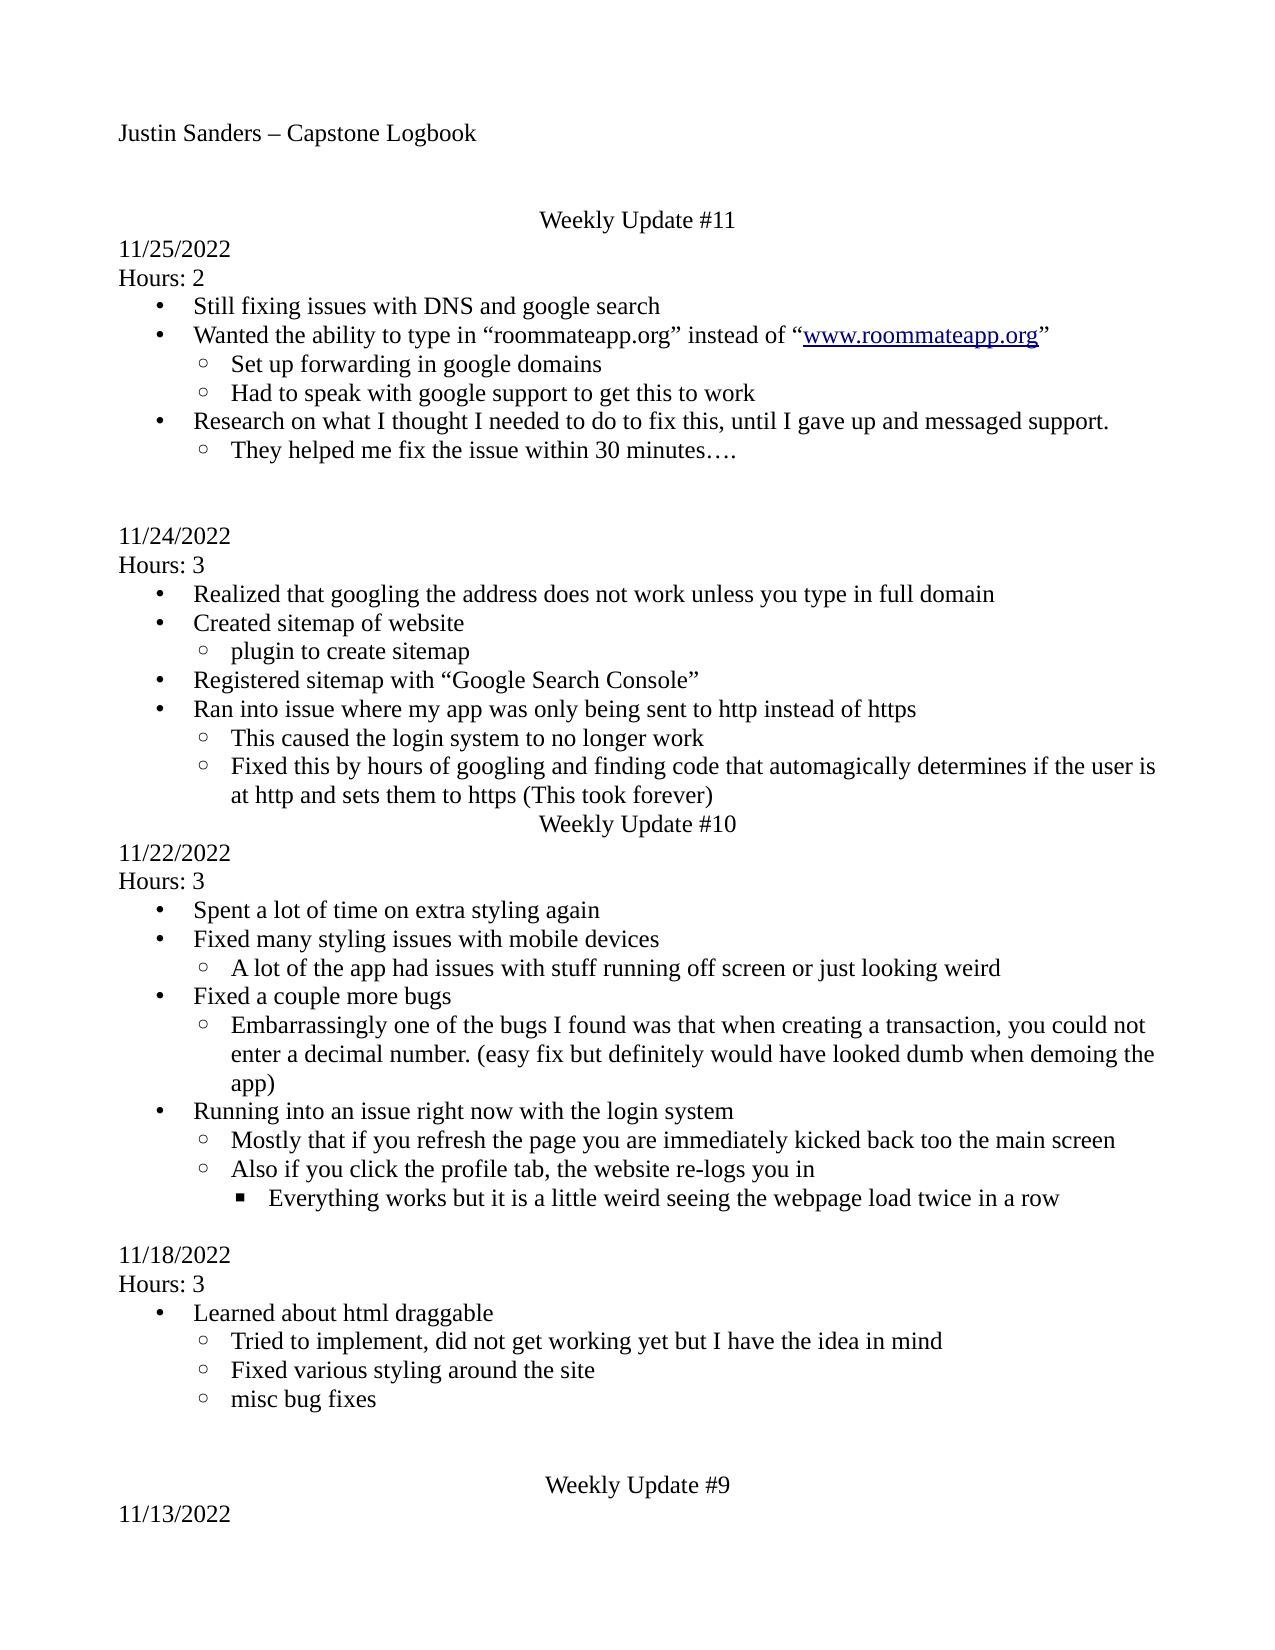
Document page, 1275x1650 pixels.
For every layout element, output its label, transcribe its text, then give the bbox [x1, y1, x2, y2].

list Ran into issue where my app was only being sent to http instead of https [156, 694, 1157, 723]
list Hours: 2 [118, 263, 1157, 291]
list Had to speak with google support to get this to work [193, 378, 1157, 406]
list misc bug fixes [193, 1384, 1157, 1413]
list Still fixing issues with DNS and google search [156, 291, 1157, 320]
list plugin to create sitemap [193, 636, 1157, 665]
list Set up forwarding in google domains [193, 349, 1157, 378]
list Fixed many styling issues with mobile devices [156, 924, 1157, 953]
list 11/13/2022 [118, 1499, 1157, 1528]
list Also if you click the profile tab, the website re-logs you in [193, 1154, 1157, 1183]
list Tried to implement, did not get working yet but I have the idea in mind [193, 1326, 1157, 1355]
list 11/24/2022 [118, 521, 1157, 550]
list Created sitemap of website [156, 608, 1157, 636]
list Weekly Update #9 [118, 1470, 1157, 1499]
list Hours: 3 [118, 866, 1157, 895]
list Research on what I thought I needed to do to fix this, until I gave up and messaged support. [156, 406, 1157, 435]
list Spent a lot of time on extra styling again [156, 895, 1157, 924]
list Fixed various styling around the site [193, 1355, 1157, 1384]
list Wanted the ability to type in “roommateapp.org” instead of “www.roommateapp.org” [156, 320, 1157, 349]
list They helped me fix the issue within 30 minutes…. [193, 435, 1157, 464]
list A lot of the app had issues with stuff running off screen or just looking weird [193, 953, 1157, 981]
list Realized that googling the address does not work unless you type in full domain [156, 579, 1157, 608]
list Fixed this by hours of googling and finding code that automagically determines if the user is at http and sets them to https (This took forever) [193, 751, 1157, 809]
list Weekly Update #10 [118, 809, 1157, 838]
list Registered sitemap with “Google Search Console” [156, 665, 1157, 694]
list Hours: 3 [118, 1269, 1157, 1298]
list Hours: 3 [118, 550, 1157, 579]
list 11/25/2022 [118, 234, 1157, 263]
list Everything works but it is a little weird seeing the webpage load twice in a row [231, 1183, 1157, 1211]
list 11/18/2022 [118, 1240, 1157, 1269]
list 11/22/2022 [118, 838, 1157, 866]
list Embarrassingly one of the bugs I found was that when creating a transaction, you could not enter a decimal number. (easy fix but definitely would have looked dumb when demoing the app) [193, 1010, 1157, 1096]
list Fixed a couple more bugs [156, 981, 1157, 1010]
list Weekly Update #11 [118, 205, 1157, 234]
list Learned about html draggable [156, 1298, 1157, 1326]
list This caused the login system to no longer work [193, 723, 1157, 751]
list Mostly that if you refresh the page you are immediately kicked back too the main screen [193, 1125, 1157, 1154]
list Running into an issue right now with the login system [156, 1096, 1157, 1125]
